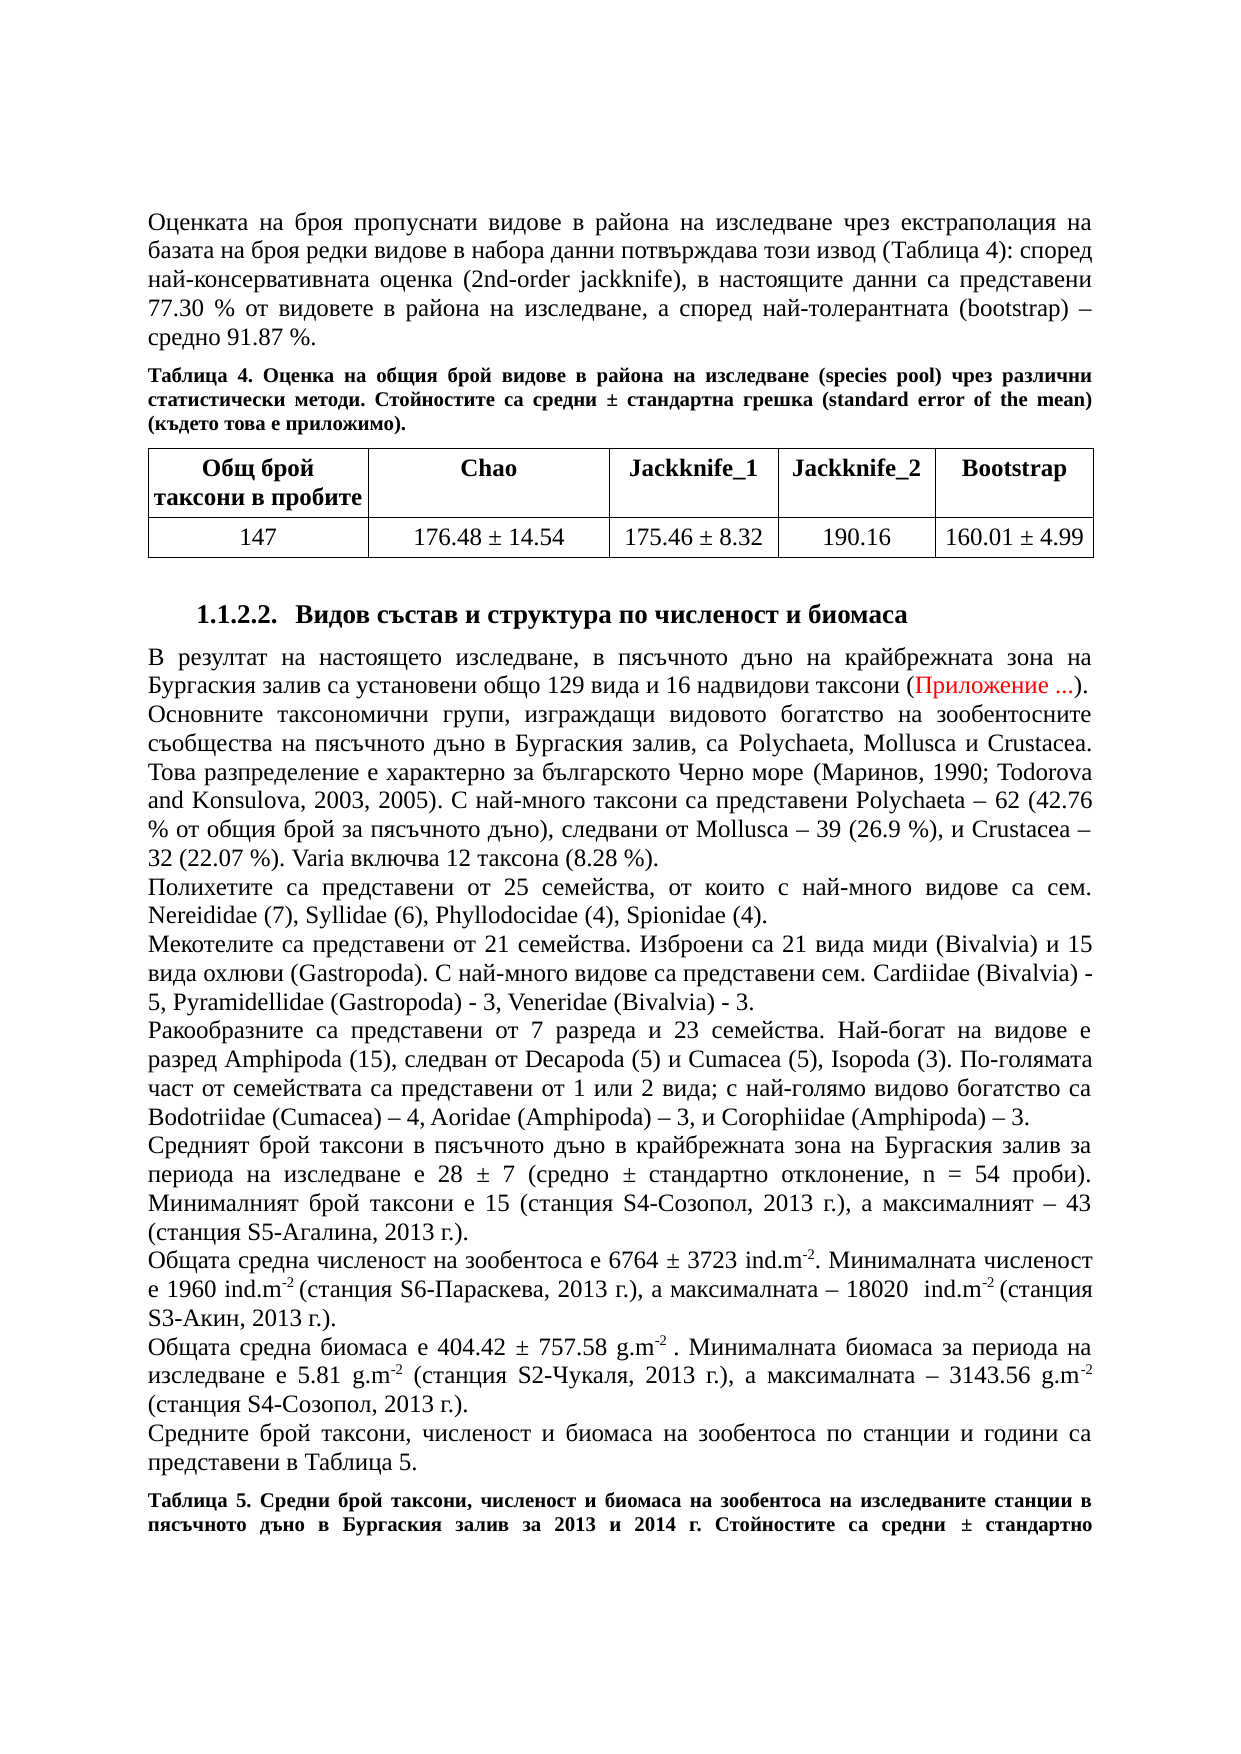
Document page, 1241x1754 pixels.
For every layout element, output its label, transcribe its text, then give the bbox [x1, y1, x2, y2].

table_header Jackknife_1 [610, 449, 778, 517]
table_header Jackknife_2 [779, 449, 935, 517]
text Средният брой таксони в пясъчното дъно в крайбрежната зона на Бургаския залив за периода на изследване е 28 ± 7 (средно ± стандартно отклонение, n = 54 проби). Минималният брой таксони е 15 (станция S4-Созопол, 2013 г.), а максималният – 43 (станция S5-Агалина, 2013 г.). [148, 1131, 1093, 1246]
table_header Общ брой таксони в пробите [149, 449, 368, 517]
text Средните брой таксони, численост и биомаса на зообентоса по станции и години са представени в Таблица 5. [148, 1418, 1093, 1476]
text Мекотелите са представени от 21 семейства. Изброени са 21 вида миди (Bivalvia) и 15 вида охлюви (Gastropoda). С най-много видове са представени сем. Cardiidae (Bivalvia) - 5, Pyramidellidae (Gastropoda) - 3, Veneridae (Bivalvia) - 3. [148, 929, 1093, 1016]
text Основните таксономични групи, изграждащи видовото богатство на зообентосните съобщества на пясъчното дъно в Бургаския залив, са Polychaeta, Mollusca и Crustacea. Това разпределение е характерно за българското Черно море (Маринов, 1990; Todorova and Konsulova, 2003, 2005). С най-много таксони са представени Polychaeta – 62 (42.76 % от общия брой за пясъчното дъно), следвани от Mollusca – 39 (26.9 %), и Crustacea – 32 (22.07 %). Varia включва 12 таксона (8.28 %). [148, 699, 1093, 872]
text Таблица 4. Оценка на общия брой видове в района на изследване (species pool) чрез различни статистически методи. Стойностите са средни ± стандартна грешка (standard error of the mean) (където това е приложимо). [148, 363, 1093, 435]
text Общата средна численост на зообентоса е 6764 ± 3723 ind.m-2. Минималната численост е 1960 ind.m-2 (станция S6-Параскева, 2013 г.), а максималната – 18020 ind.m-2 (станция S3-Акин, 2013 г.). [148, 1246, 1093, 1332]
table_cell 147 [149, 518, 368, 557]
table_cell 160.01 ± 4.99 [936, 518, 1093, 557]
table_header Chao [369, 449, 609, 517]
subtitle Видов състав и структура по численост и биомаса [266, 598, 1093, 629]
text Таблица 5. Средни брой таксони, численост и биомаса на зообентоса на изследваните станции в пясъчното дъно в Бургаския залив за 2013 и 2014 г. Стойностите са средни ± стандартно [148, 1488, 1093, 1536]
text В резултат на настоящето изследване, в пясъчното дъно на крайбрежната зона на Бургаския залив са установени общо 129 вида и 16 надвидови таксони (Приложение ...). [148, 642, 1093, 699]
table_cell 190.16 [779, 518, 935, 557]
table_cell 176.48 ± 14.54 [369, 518, 609, 557]
text Полихетите са представени от 25 семейства, от които с най-много видове са сем. Nereididae (7), Syllidae (6), Phyllodocidae (4), Spionidae (4). [148, 872, 1093, 929]
table_header Bootstrap [936, 449, 1093, 517]
text Общата средна биомаса е 404.42 ± 757.58 g.m-2 . Минималната биомаса за периода на изследване е 5.81 g.m-2 (станция S2-Чукаля, 2013 г.), а максималната – 3143.56 g.m-2 (станция S4-Созопол, 2013 г.). [148, 1332, 1093, 1418]
table_cell 175.46 ± 8.32 [610, 518, 778, 557]
text Ракообразните са представени от 7 разреда и 23 семейства. Най-богат на видове е разред Amphipoda (15), следван от Decapoda (5) и Cumacea (5), Isopoda (3). По-голямата част от семействата са представени от 1 или 2 вида; с най-голямо видово богатство са Bodotriidae (Cumacea) – 4, Aoridae (Amphipoda) – 3, и Corophiidae (Amphipoda) – 3. [148, 1016, 1093, 1131]
text Оценката на броя пропуснати видове в района на изследване чрез екстраполация на базата на броя редки видове в набора данни потвърждава този извод (Таблица 4): според най-консервативната оценка (2nd-order jackknife), в настоящите данни са представени 77.30 % от видовете в района на изследване, а според най-толерантната (bootstrap) – средно 91.87 %. [148, 207, 1093, 350]
